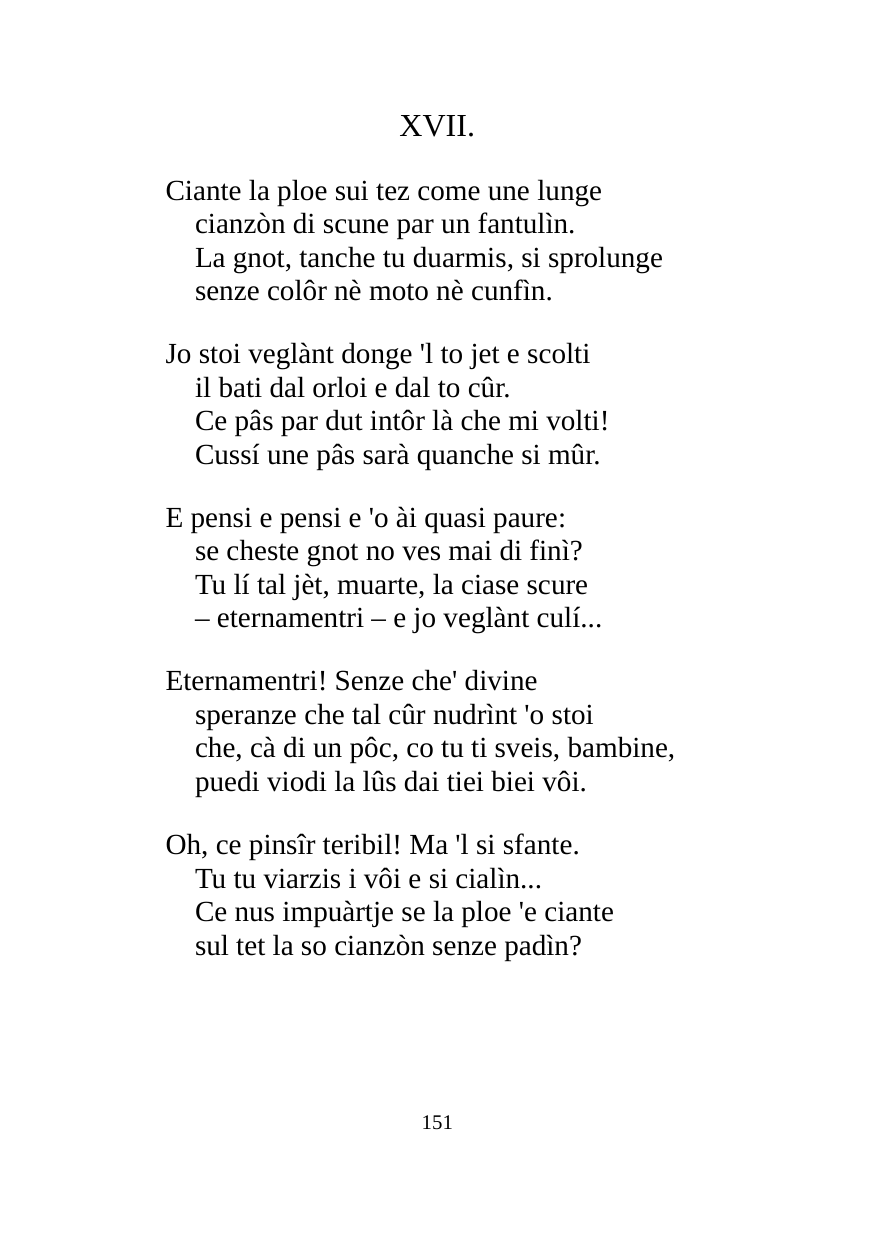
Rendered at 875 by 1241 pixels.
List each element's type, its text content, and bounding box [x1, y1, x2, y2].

text Jo stoi veglànt donge 'l to jet e scolti il bati dal orloi e dal to cûr. Ce pâs par dut intôr là che mi volti! Cussí une pâs sarà quanche si mûr. [165, 336, 768, 470]
text Oh, ce pinsîr teribil! Ma 'l si sfante. Tu tu viarzis i vôi e si cialìn... Ce nus impuàrtje se la ploe 'e ciante sul tet la so cianzòn senze padìn? [165, 827, 768, 961]
text Ciante la ploe sui tez come une lunge cianzòn di scune par un fantulìn. La gnot, tanche tu duarmis, si sprolunge senze colôr nè moto nè cunfìn. [165, 173, 768, 307]
text E pensi e pensi e 'o ài quasi paure: se cheste gnot no ves mai di finì? Tu lí tal jèt, muarte, la ciase scure – eternamentri – e jo veglànt culí... [165, 500, 768, 634]
subtitle XVII. [106, 106, 768, 143]
text Eternamentri! Senze che' divine speranze che tal cûr nudrìnt 'o stoi che, cà di un pôc, co tu ti sveis, bambine, puedi viodi la lûs dai tiei biei vôi. [165, 663, 768, 798]
